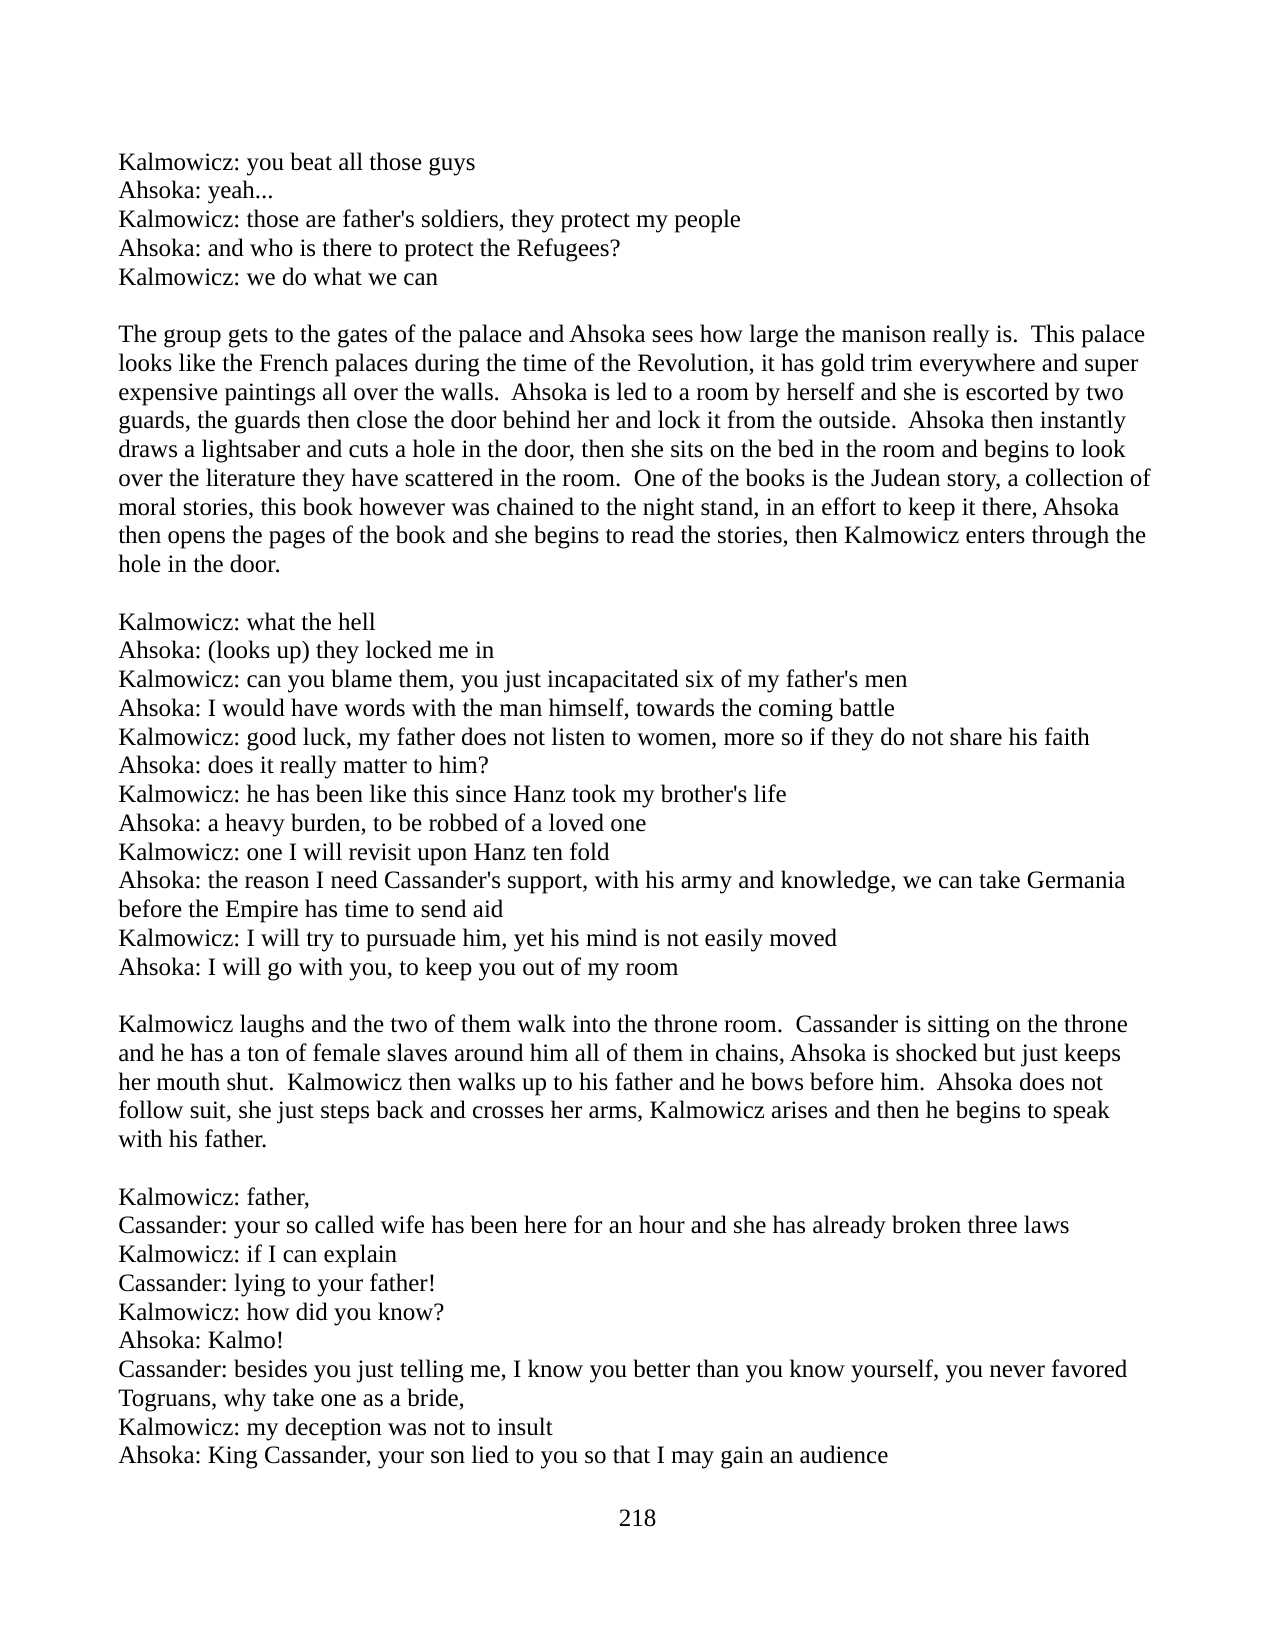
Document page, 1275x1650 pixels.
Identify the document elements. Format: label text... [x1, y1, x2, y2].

text Kalmowicz: my deception was not to insult [118, 1412, 1157, 1441]
text Kalmowicz: how did you know? [118, 1297, 1157, 1326]
text Ahsoka: I will go with you, to keep you out of my room [118, 952, 1157, 981]
text Ahsoka: a heavy burden, to be robbed of a loved one [118, 808, 1157, 837]
text Kalmowicz: good luck, my father does not listen to women, more so if they do not share his faith [118, 722, 1157, 751]
text Kalmowicz: one I will revisit upon Hanz ten fold [118, 837, 1157, 866]
text Cassander: lying to your father! [118, 1268, 1157, 1297]
text Ahsoka: yeah... [118, 176, 1157, 204]
text Kalmowicz: I will try to pursuade him, yet his mind is not easily moved [118, 923, 1157, 952]
text Ahsoka: King Cassander, your son lied to you so that I may gain an audience [118, 1441, 1157, 1469]
text Kalmowicz: can you blame them, you just incapacitated six of my father's men [118, 664, 1157, 693]
text Kalmowicz: those are father's soldiers, they protect my people [118, 204, 1157, 233]
text The group gets to the gates of the palace and Ahsoka sees how large the manison really is. This palace looks like the French palaces during the time of the Revolution, it has gold trim everywhere and super expensive paintings all over the walls. Ahsoka is led to a room by herself and she is escorted by two guards, the guards then close the door behind her and lock it from the outside. Ahsoka then instantly draws a lightsaber and cuts a hole in the door, then she sits on the bed in the room and begins to look over the literature they have scattered in the room. One of the books is the Judean story, a collection of moral stories, this book however was chained to the night stand, in an effort to keep it there, Ahsoka then opens the pages of the book and she begins to read the stories, then Kalmowicz enters through the hole in the door. [118, 319, 1157, 578]
text Kalmowicz: we do what we can [118, 262, 1157, 291]
text Kalmowicz: if I can explain [118, 1239, 1157, 1268]
text Kalmowicz: he has been like this since Hanz took my brother's life [118, 779, 1157, 808]
text Cassander: besides you just telling me, I know you better than you know yourself, you never favored Togruans, why take one as a bride, [118, 1354, 1157, 1412]
text Cassander: your so called wife has been here for an hour and she has already broken three laws [118, 1211, 1157, 1239]
text Kalmowicz: you beat all those guys [118, 147, 1157, 176]
text Ahsoka: (looks up) they locked me in [118, 636, 1157, 664]
text Ahsoka: and who is there to protect the Refugees? [118, 233, 1157, 262]
text Ahsoka: Kalmo! [118, 1326, 1157, 1354]
text Ahsoka: I would have words with the man himself, towards the coming battle [118, 693, 1157, 722]
text Ahsoka: the reason I need Cassander's support, with his army and knowledge, we can take Germania before the Empire has time to send aid [118, 866, 1157, 923]
text Ahsoka: does it really matter to him? [118, 751, 1157, 779]
text Kalmowicz laughs and the two of them walk into the throne room. Cassander is sitting on the throne and he has a ton of female slaves around him all of them in chains, Ahsoka is shocked but just keeps her mouth shut. Kalmowicz then walks up to his father and he bows before him. Ahsoka does not follow suit, she just steps back and crosses her arms, Kalmowicz arises and then he begins to speak with his father. [118, 1009, 1157, 1153]
text Kalmowicz: what the hell [118, 607, 1157, 636]
text Kalmowicz: father, [118, 1182, 1157, 1211]
